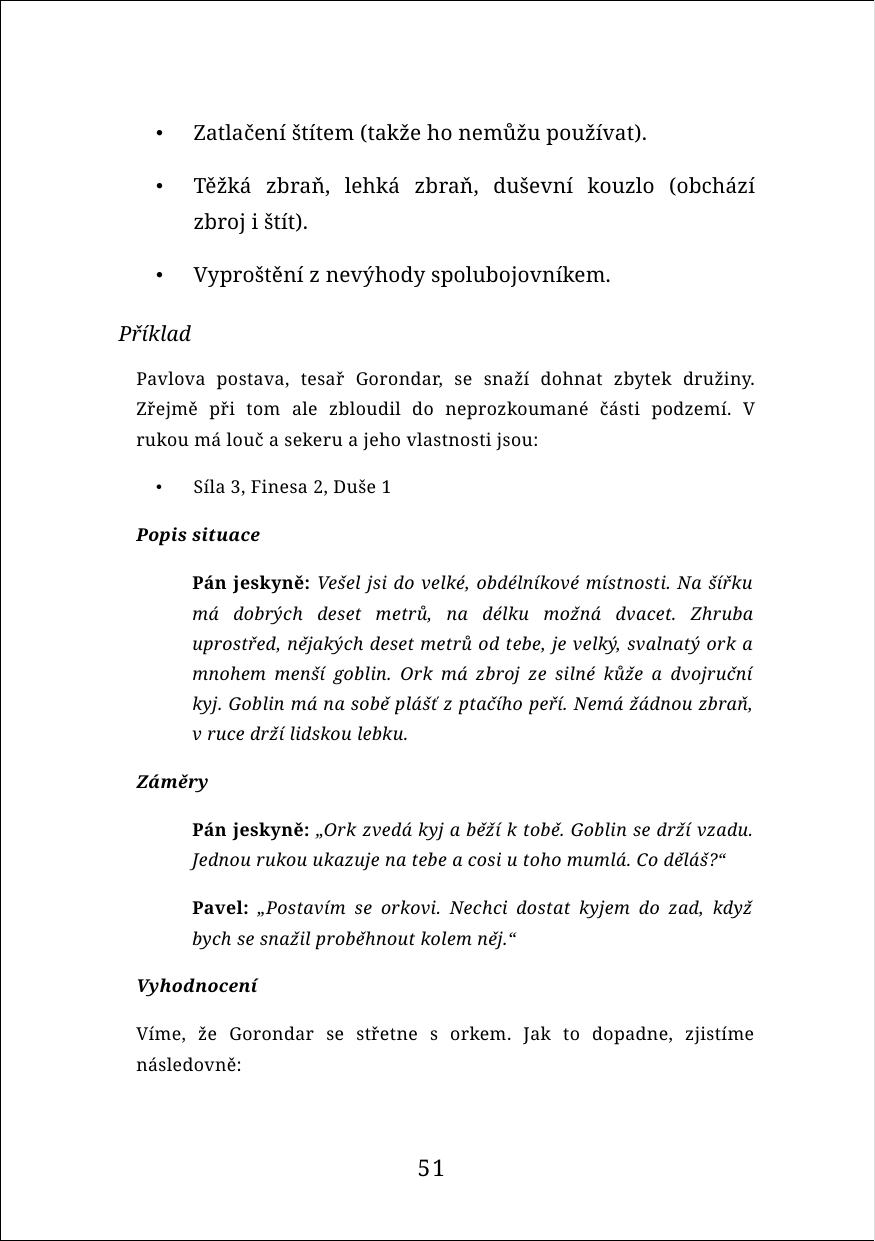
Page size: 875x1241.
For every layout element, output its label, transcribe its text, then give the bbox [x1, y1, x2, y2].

list Síla 3, Finesa 2, Duše 1 [156, 475, 756, 499]
text Záměry [136, 770, 756, 794]
text Vyhodnocení [136, 974, 756, 998]
list Zatlačení štítem (takže ho nemůžu používat). [156, 118, 756, 147]
text Pán jeskyně: „Ork zvedá kyj a běží k tobě. Goblin se drží vzadu. Jednou rukou ukazuje na tebe a cosi u toho mumlá. Co děláš?“ [192, 818, 756, 872]
text Pavel: „Postavím se orkovi. Nechci dostat kyjem do zad, když bych se snažil proběhnout kolem něj.“ [192, 896, 756, 950]
text Pavlova postava, tesař Gorondar, se snaží dohnat zbytek družiny. Zřejmě při tom ale zbloudil do neprozkoumané části podzemí. V rukou má louč a sekeru a jeho vlastnosti jsou: [136, 367, 756, 451]
text Víme, že Gorondar se střetne s orkem. Jak to dopadne, zjistíme následovně: [136, 1022, 756, 1076]
text Pán jeskyně: Vešel jsi do velké, obdélníkové místnosti. Na šířku má dobrých deset metrů, na délku možná dvacet. Zhruba uprostřed, nějakých deset metrů od tebe, je velký, svalnatý ork a mnohem menší goblin. Ork má zbroj ze silné kůže a dvojruční kyj. Goblin má na sobě plášť z ptačího peří. Nemá žádnou zbraň, v ruce drží lidskou lebku. [192, 571, 756, 746]
text Popis situace [136, 523, 756, 547]
text Příklad [118, 319, 756, 348]
list Těžká zbraň, lehká zbraň, duševní kouzlo (obchází zbroj i štít). [156, 171, 756, 235]
list Vyproštění z nevýhody spolubojovníkem. [156, 260, 756, 289]
